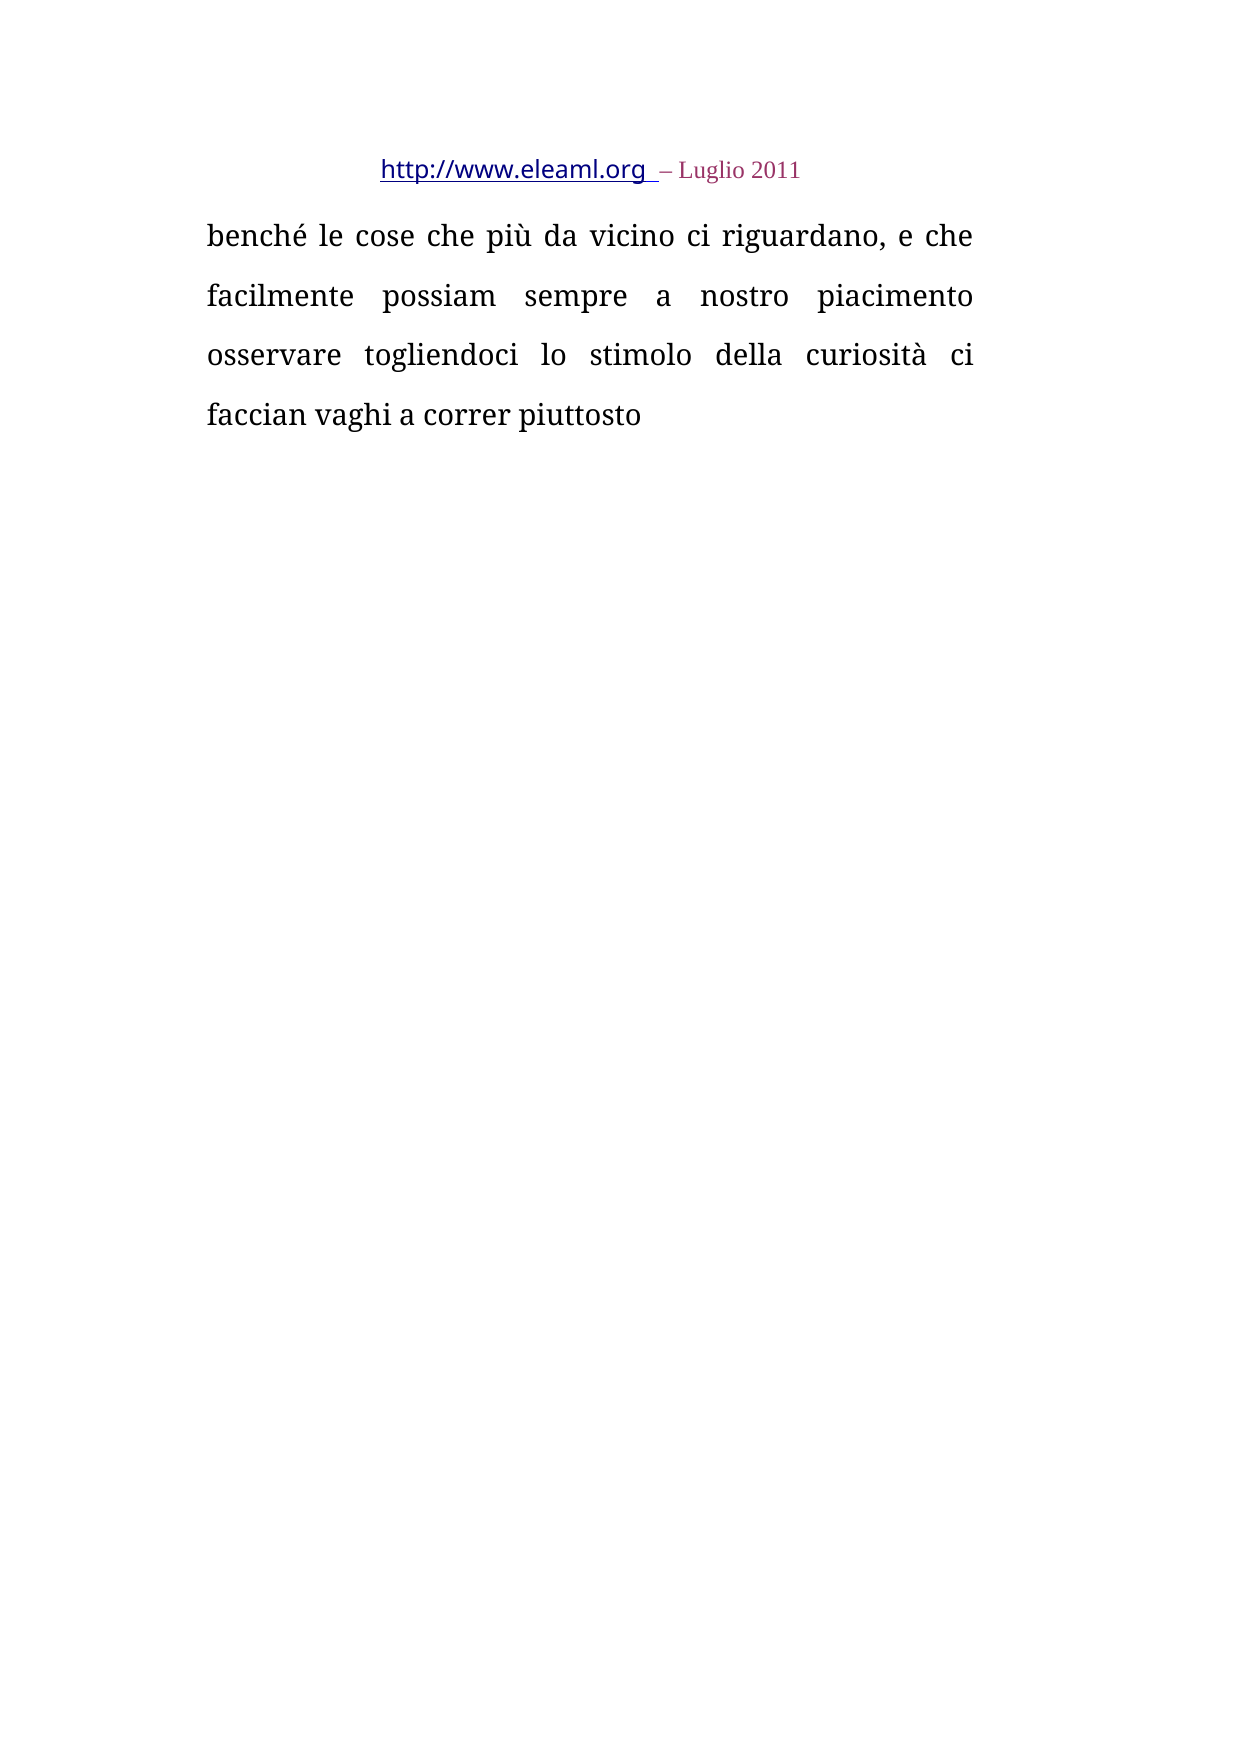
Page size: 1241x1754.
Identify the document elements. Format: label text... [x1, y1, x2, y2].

text benché le cose che più da vicino ci riguardano, e che facilmente possiam sempre a nostro piacimento osservare togliendoci lo stimolo della curiosità ci faccian vaghi a correr piuttosto [207, 215, 974, 433]
